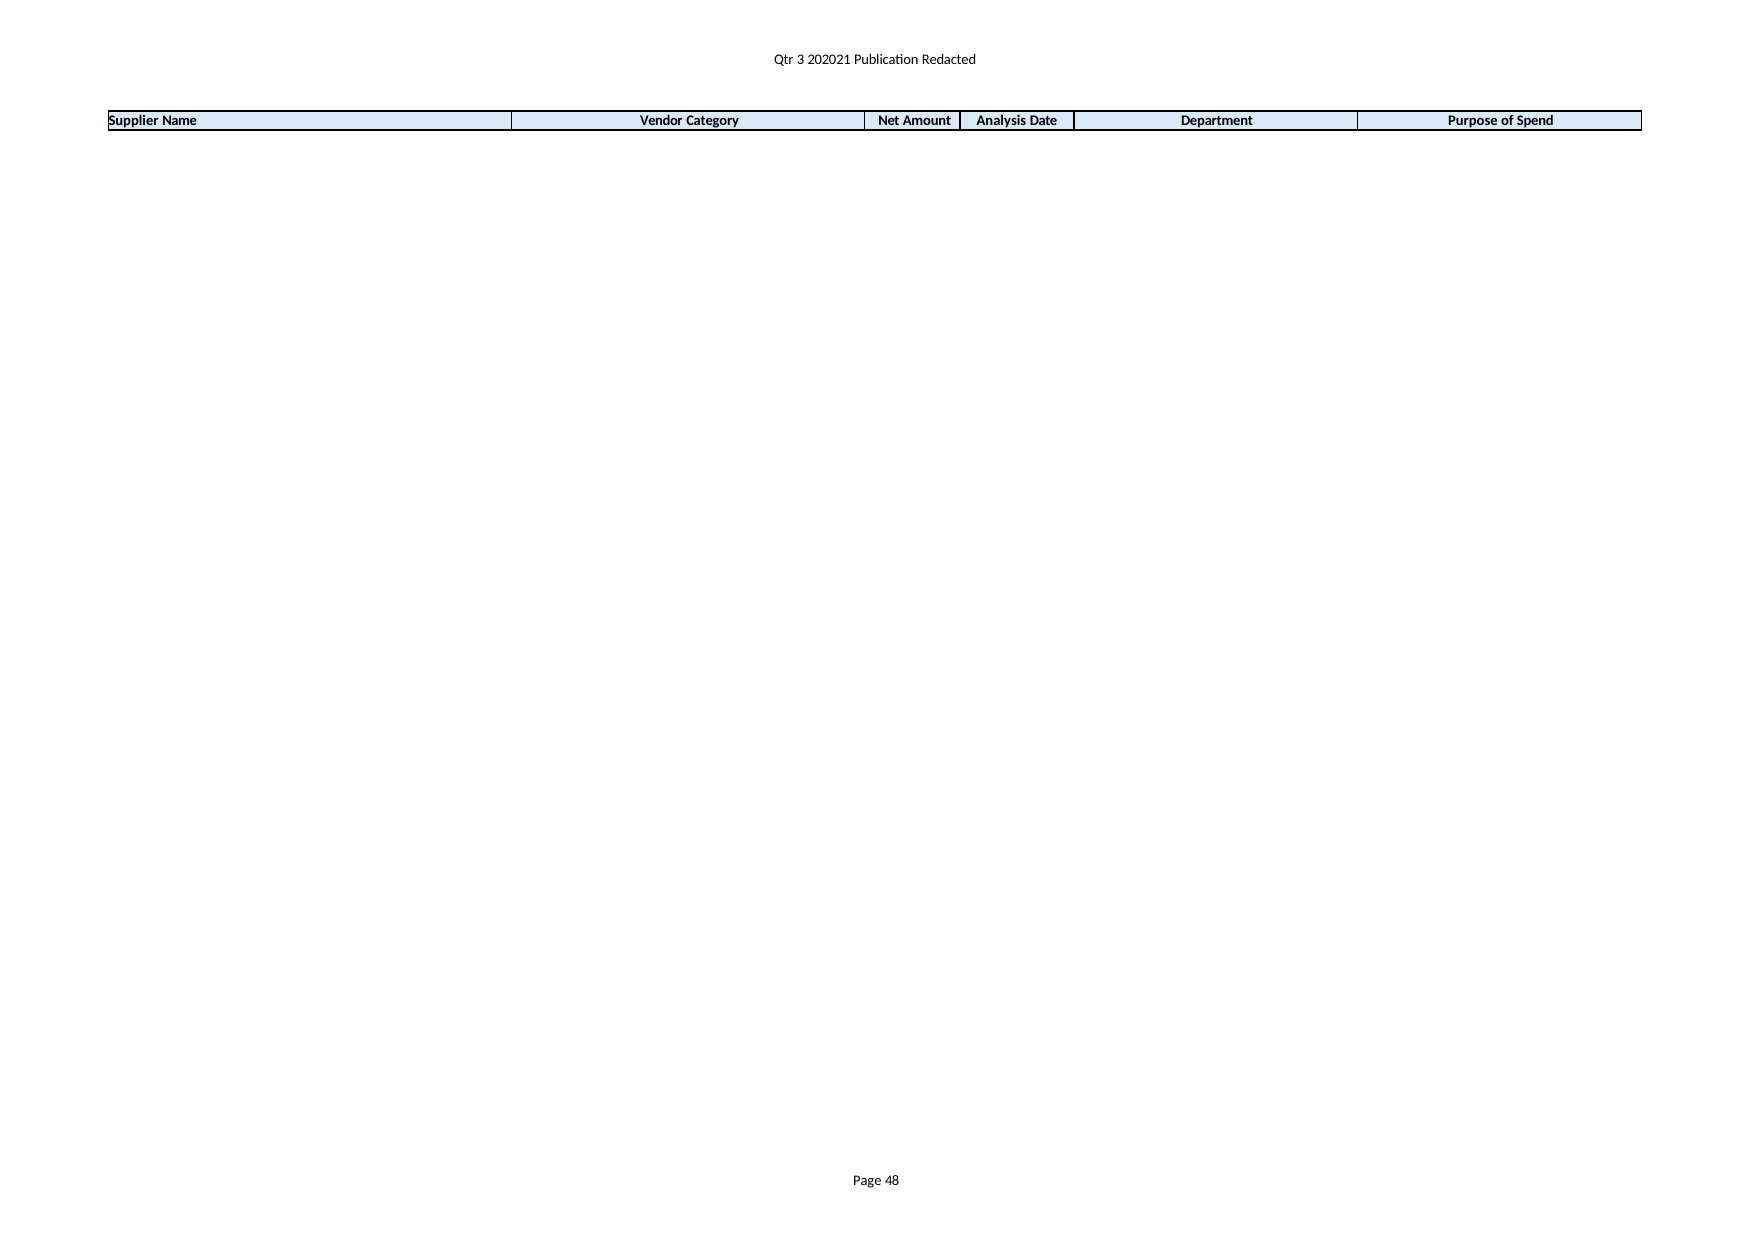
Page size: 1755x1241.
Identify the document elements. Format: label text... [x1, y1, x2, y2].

table_header Department [1075, 112, 1357, 129]
table_header Vendor Category [512, 112, 864, 129]
table_header Net Amount [865, 112, 959, 129]
table_header Purpose of Spend [1358, 112, 1641, 129]
table_header Supplier Name [109, 112, 511, 129]
table_header Analysis Date [961, 112, 1073, 129]
